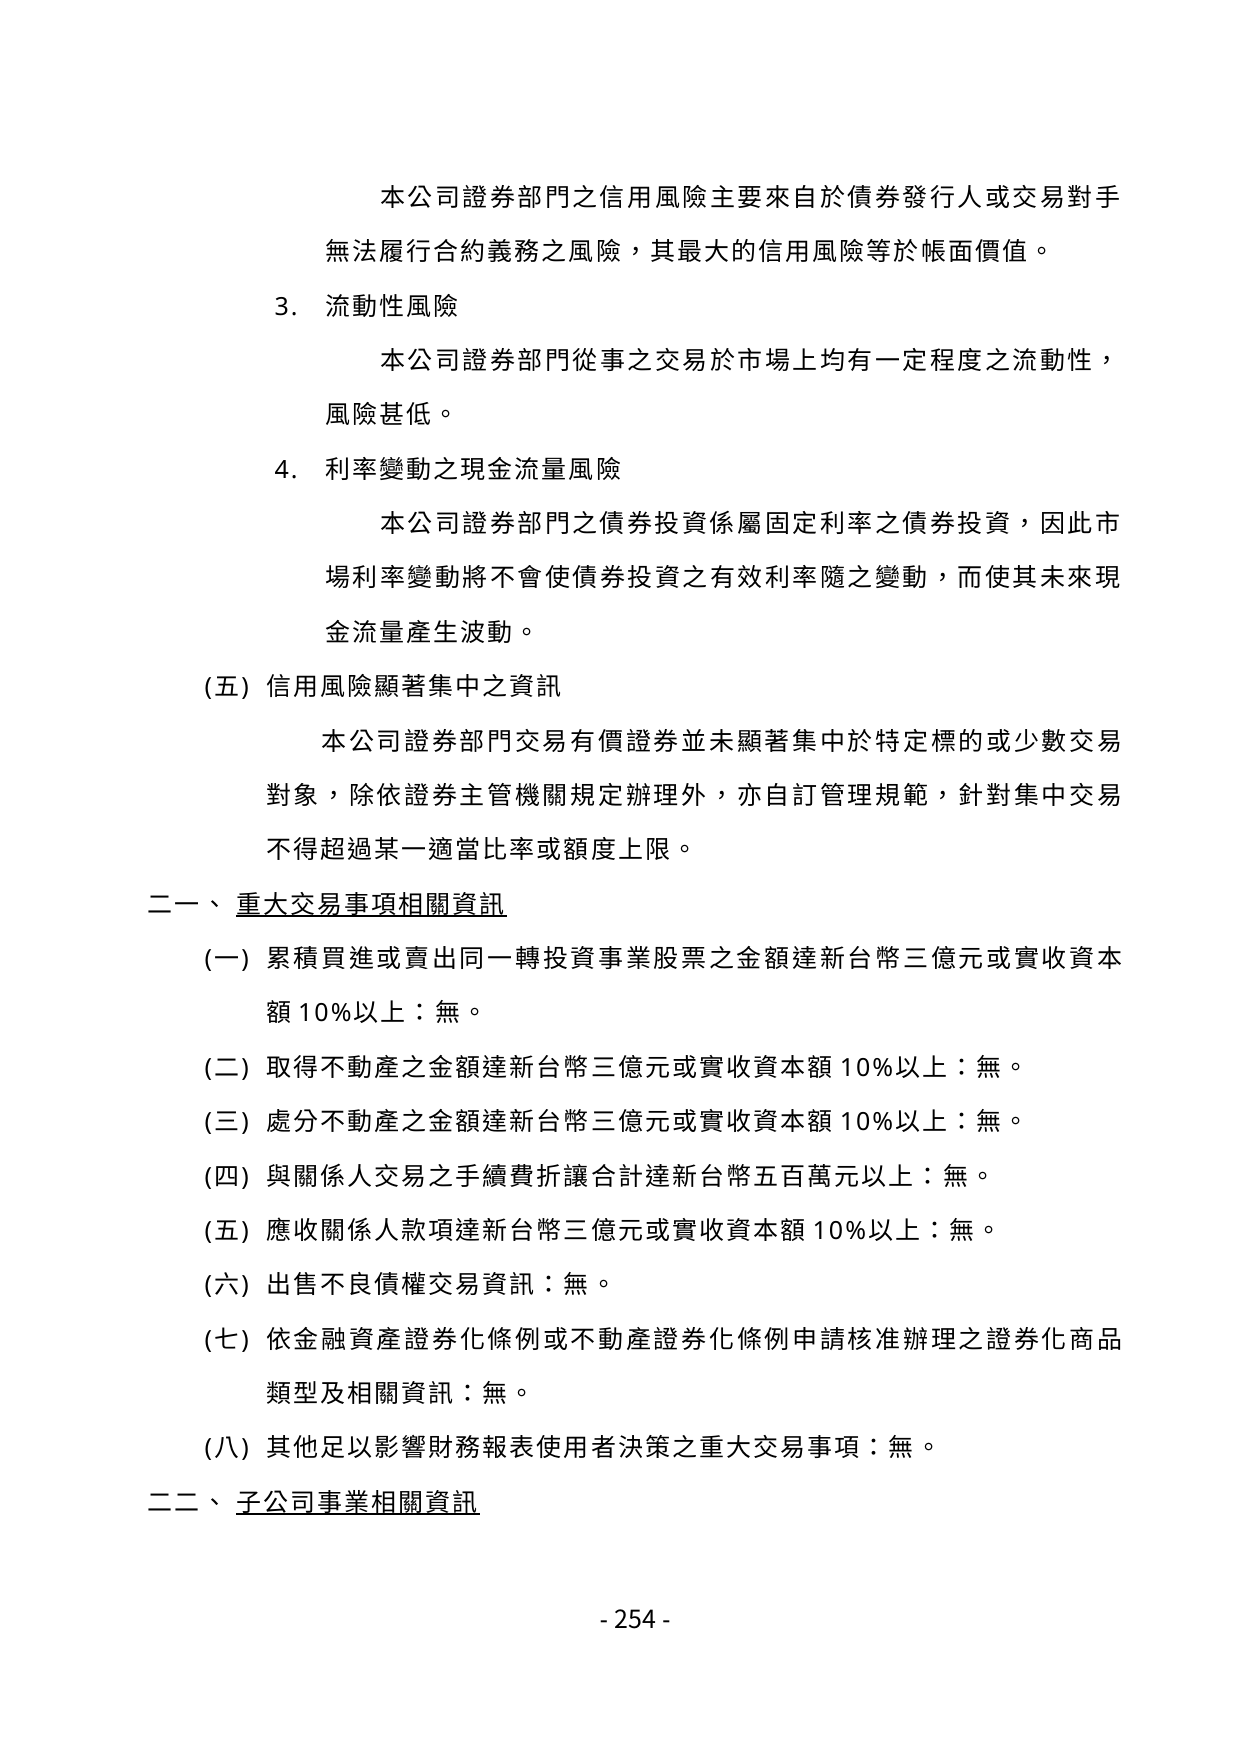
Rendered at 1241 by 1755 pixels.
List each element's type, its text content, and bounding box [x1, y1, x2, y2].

text (六) 出售不良債權交易資訊：無。 [177, 1265, 1122, 1301]
text 本公司證券部門之債券投資係屬固定利率之債券投資，因此市場利率變動將不會使債券投資之有效利率隨之變動，而使其未來現金流量產生波動。 [325, 503, 1122, 648]
text 本公司證券部門之信用風險主要來自於債券發行人或交易對手無法履行合約義務之風險，其最大的信用風險等於帳面價值。 [325, 177, 1122, 268]
text 3. 流動性風險 [266, 286, 1122, 322]
text (二) 取得不動產之金額達新台幣三億元或實收資本額10%以上：無。 [177, 1047, 1122, 1083]
text (五) 信用風險顯著集中之資訊 [177, 667, 1122, 703]
text (三) 處分不動產之金額達新台幣三億元或實收資本額10%以上：無。 [177, 1102, 1122, 1138]
text 本公司證券部門從事之交易於市場上均有一定程度之流動性，風險甚低。 [325, 340, 1122, 431]
text (七) 依金融資產證券化條例或不動產證券化條例申請核准辦理之證券化商品類型及相關資訊：無。 [177, 1319, 1122, 1410]
text 本公司證券部門交易有價證券並未顯著集中於特定標的或少數交易對象，除依證券主管機關規定辦理外，亦自訂管理規範，針對集中交易不得超過某一適當比率或額度上限。 [266, 721, 1122, 866]
text 二一、 重大交易事項相關資訊 [148, 884, 1122, 920]
text 二二、 子公司事業相關資訊 [148, 1482, 1122, 1518]
text (五) 應收關係人款項達新台幣三億元或實收資本額10%以上：無。 [177, 1210, 1122, 1247]
text (一) 累積買進或賣出同一轉投資事業股票之金額達新台幣三億元或實收資本額10%以上：無。 [177, 938, 1122, 1029]
text 4. 利率變動之現金流量風險 [266, 449, 1122, 485]
text (八) 其他足以影響財務報表使用者決策之重大交易事項：無。 [177, 1428, 1122, 1464]
text (四) 與關係人交易之手續費折讓合計達新台幣五百萬元以上：無。 [177, 1156, 1122, 1192]
